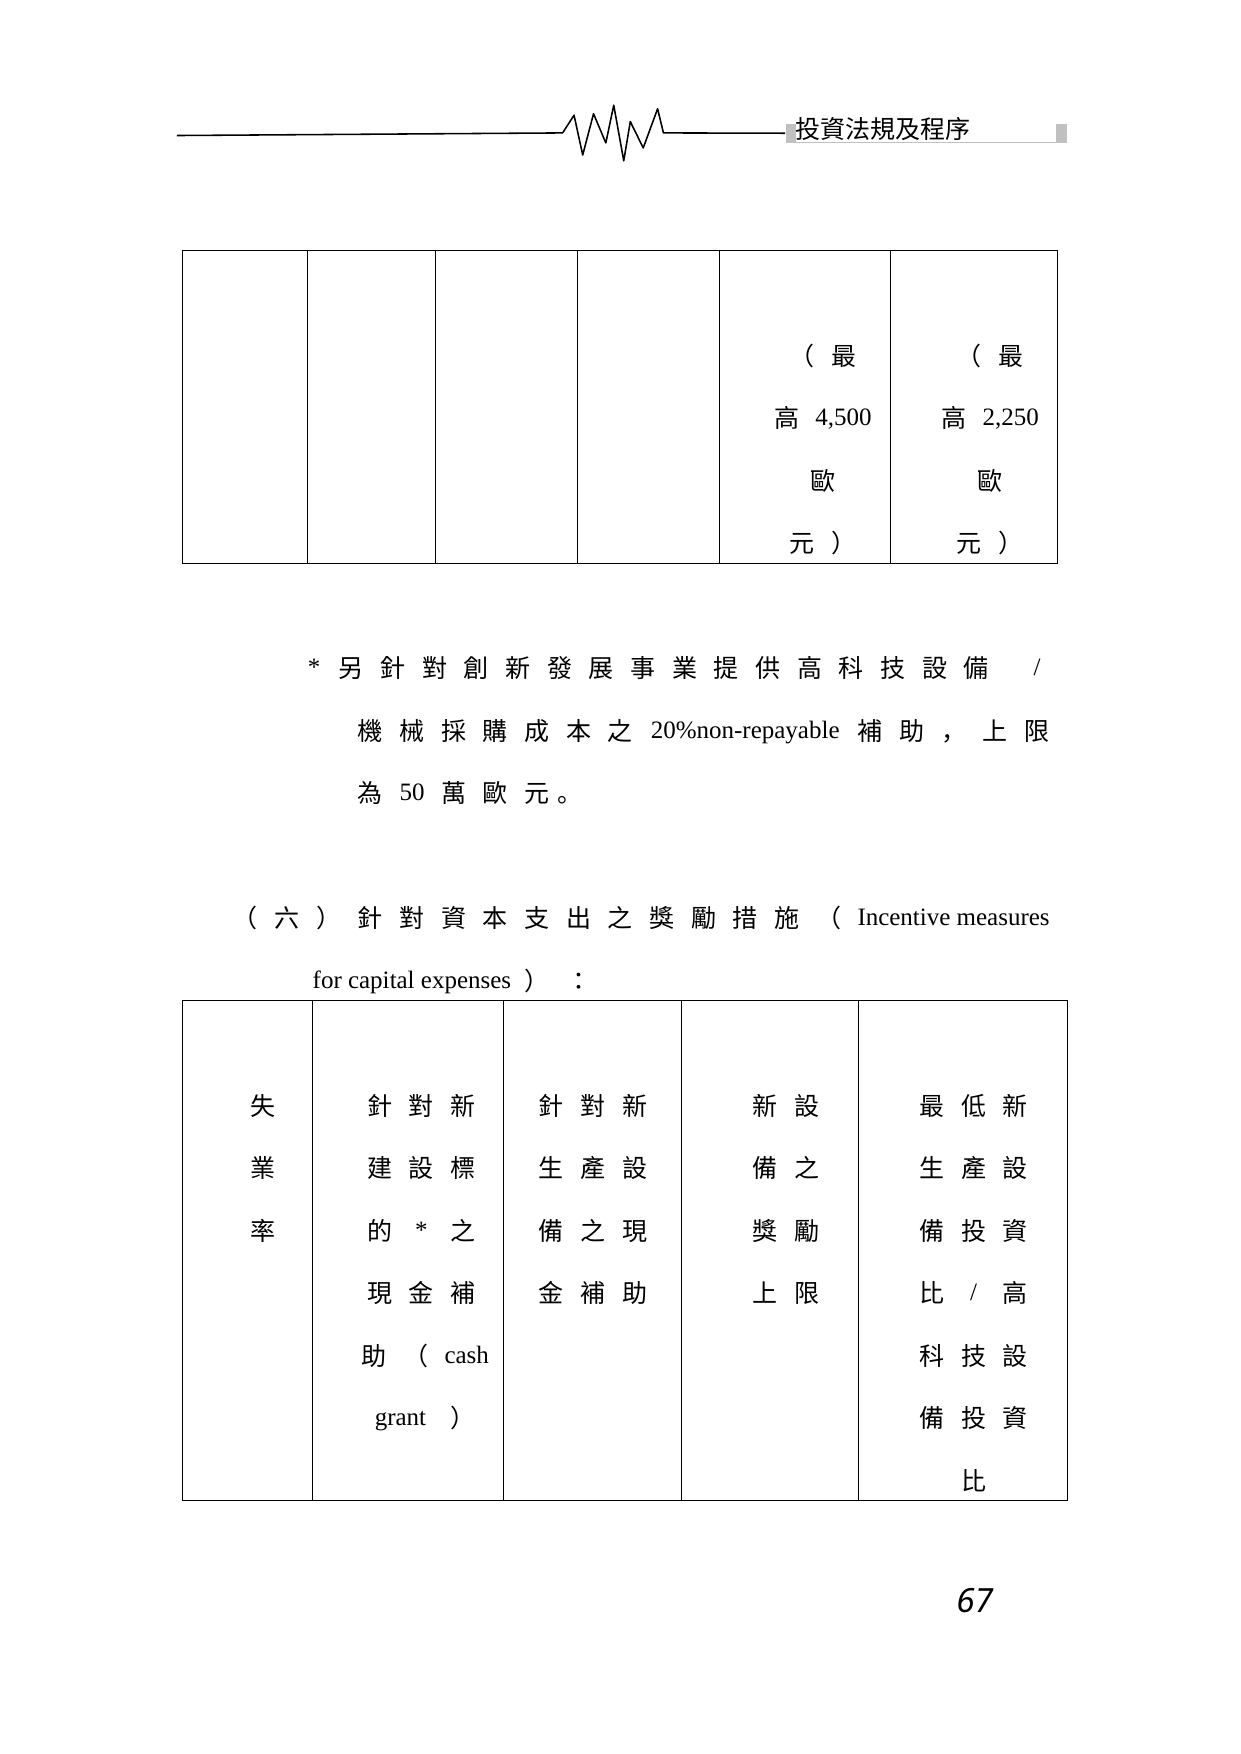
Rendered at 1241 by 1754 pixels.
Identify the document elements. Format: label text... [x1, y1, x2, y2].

table_cell [308, 251, 435, 563]
table_header 針對新建設標的*之現金補助（cash grant） [313, 1001, 503, 1500]
text * 另針對創新發展事業提供高科技設備/機械採購成本之20%non-repayable補助，上限為50萬歐元。 [281, 625, 1058, 813]
table_header 新設備之獎勵上限 [682, 1001, 858, 1500]
table_cell [183, 251, 307, 563]
table_header 針對新生產設備之現金補助 [504, 1001, 681, 1500]
table_header 失業率 [183, 1001, 312, 1500]
table_cell （最高4,500歐元） [720, 251, 890, 563]
table_header 最低新生產設備投資比/高科技設備投資比 [859, 1001, 1067, 1500]
table_cell [436, 251, 577, 563]
text （六）針對資本支出之獎勵措施（Incentive measures for capital expenses）： [207, 875, 1058, 1000]
table_cell [578, 251, 719, 563]
table_cell （最高2,250歐元） [891, 251, 1057, 563]
